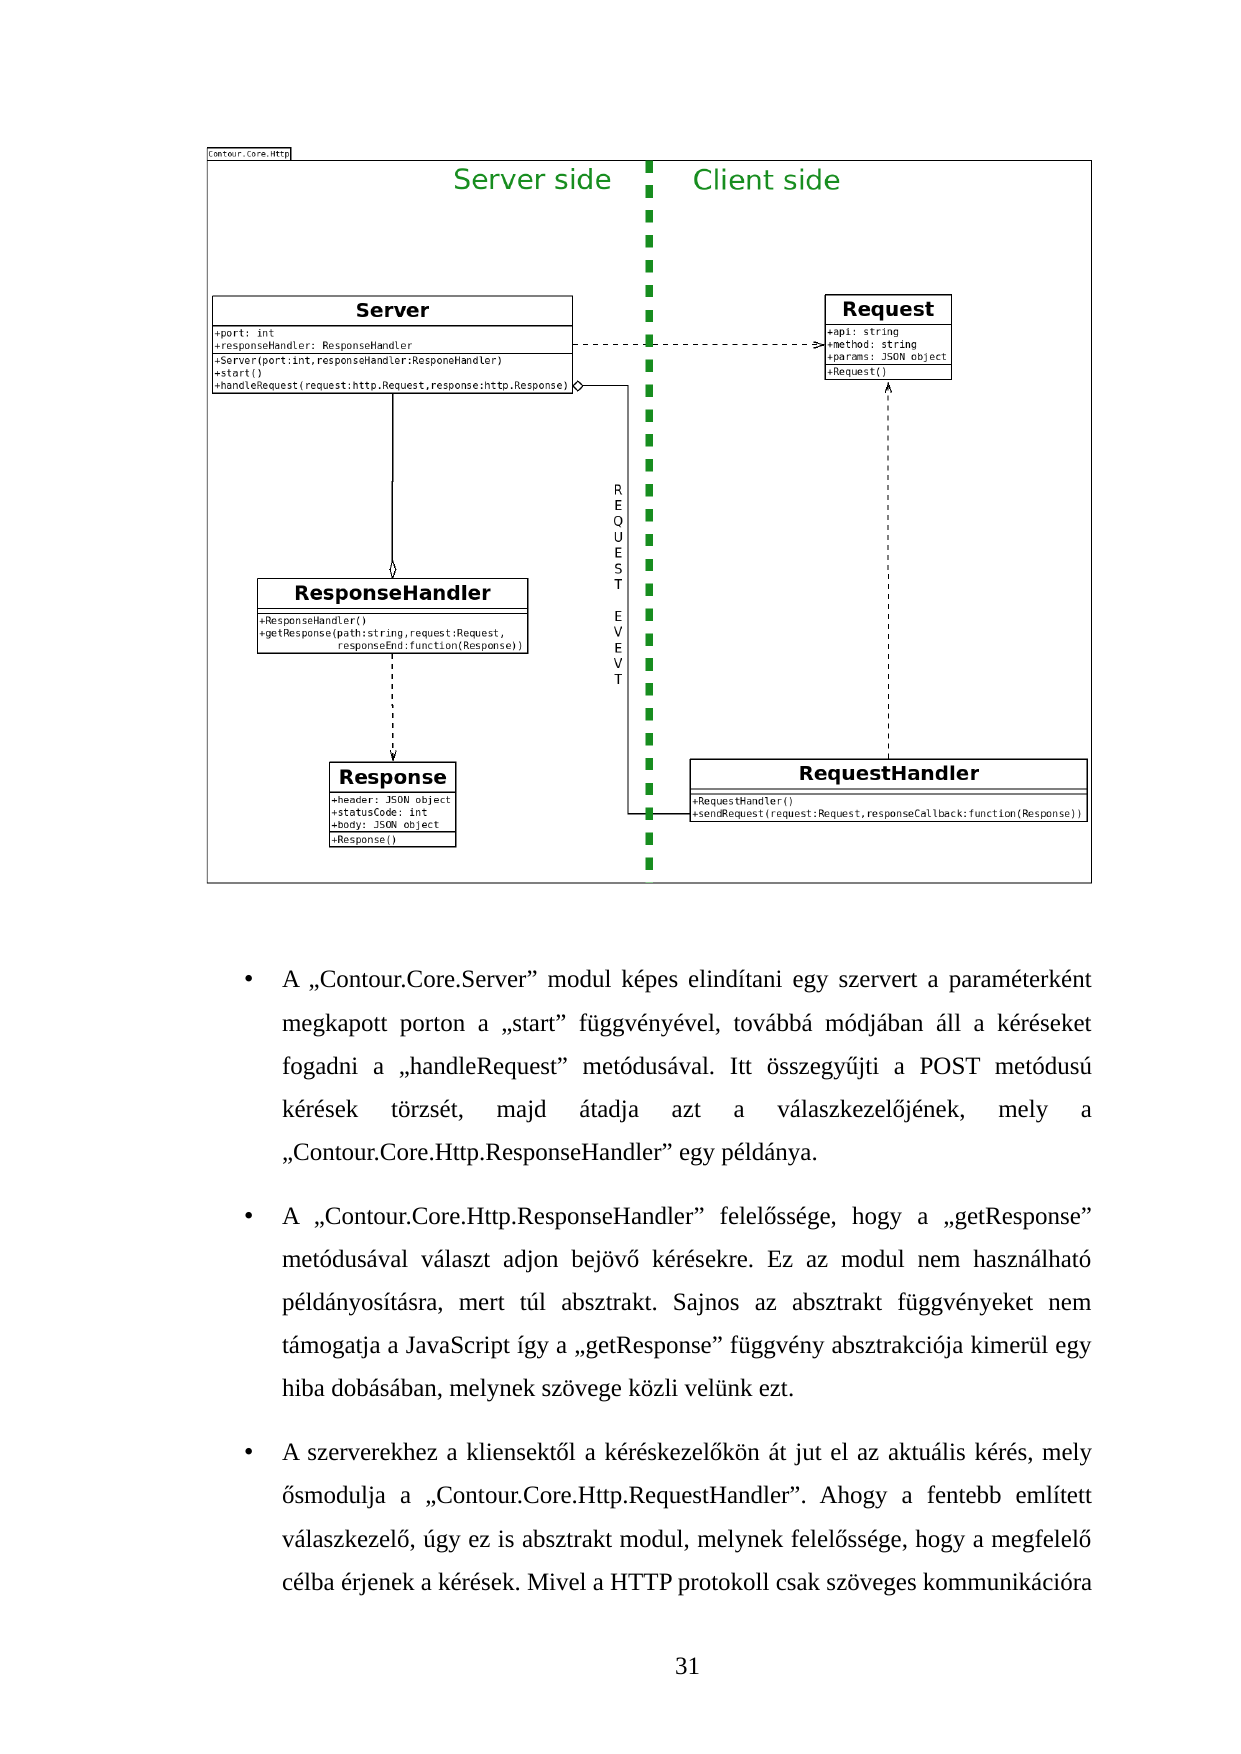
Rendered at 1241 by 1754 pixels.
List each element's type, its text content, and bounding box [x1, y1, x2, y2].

picture [206, 147, 1093, 887]
list A „Contour.Core.Http.ResponseHandler” felelőssége, hogy a „getResponse” metódusával választ adjon bejövő kérésekre. Ez az modul nem használható példányosításra, mert túl absztrakt. Sajnos az absztrakt függvényeket nem támogatja a JavaScript így a „getResponse” függvény absztrakciója kimerül egy hiba dobásában, melynek szövege közli velünk ezt. [244, 1201, 1092, 1402]
list A szerverekhez a kliensektől a kéréskezelőkön át jut el az aktuális kérés, mely ősmodulja a „Contour.Core.Http.RequestHandler”. Ahogy a fentebb említett válaszkezelő, úgy ez is absztrakt modul, melynek felelőssége, hogy a megfelelő célba érjenek a kérések. Mivel a HTTP protokoll csak szöveges kommunikációra [244, 1437, 1092, 1596]
list A „Contour.Core.Server” modul képes elindítani egy szervert a paraméterként megkapott porton a „start” függvényével, továbbá módjában áll a kéréseket fogadni a „handleRequest” metódusával. Itt összegyűjti a POST metódusú kérések törzsét, majd átadja azt a válaszkezelőjének, mely a „Contour.Core.Http.ResponseHandler” egy példánya. [244, 964, 1092, 1166]
